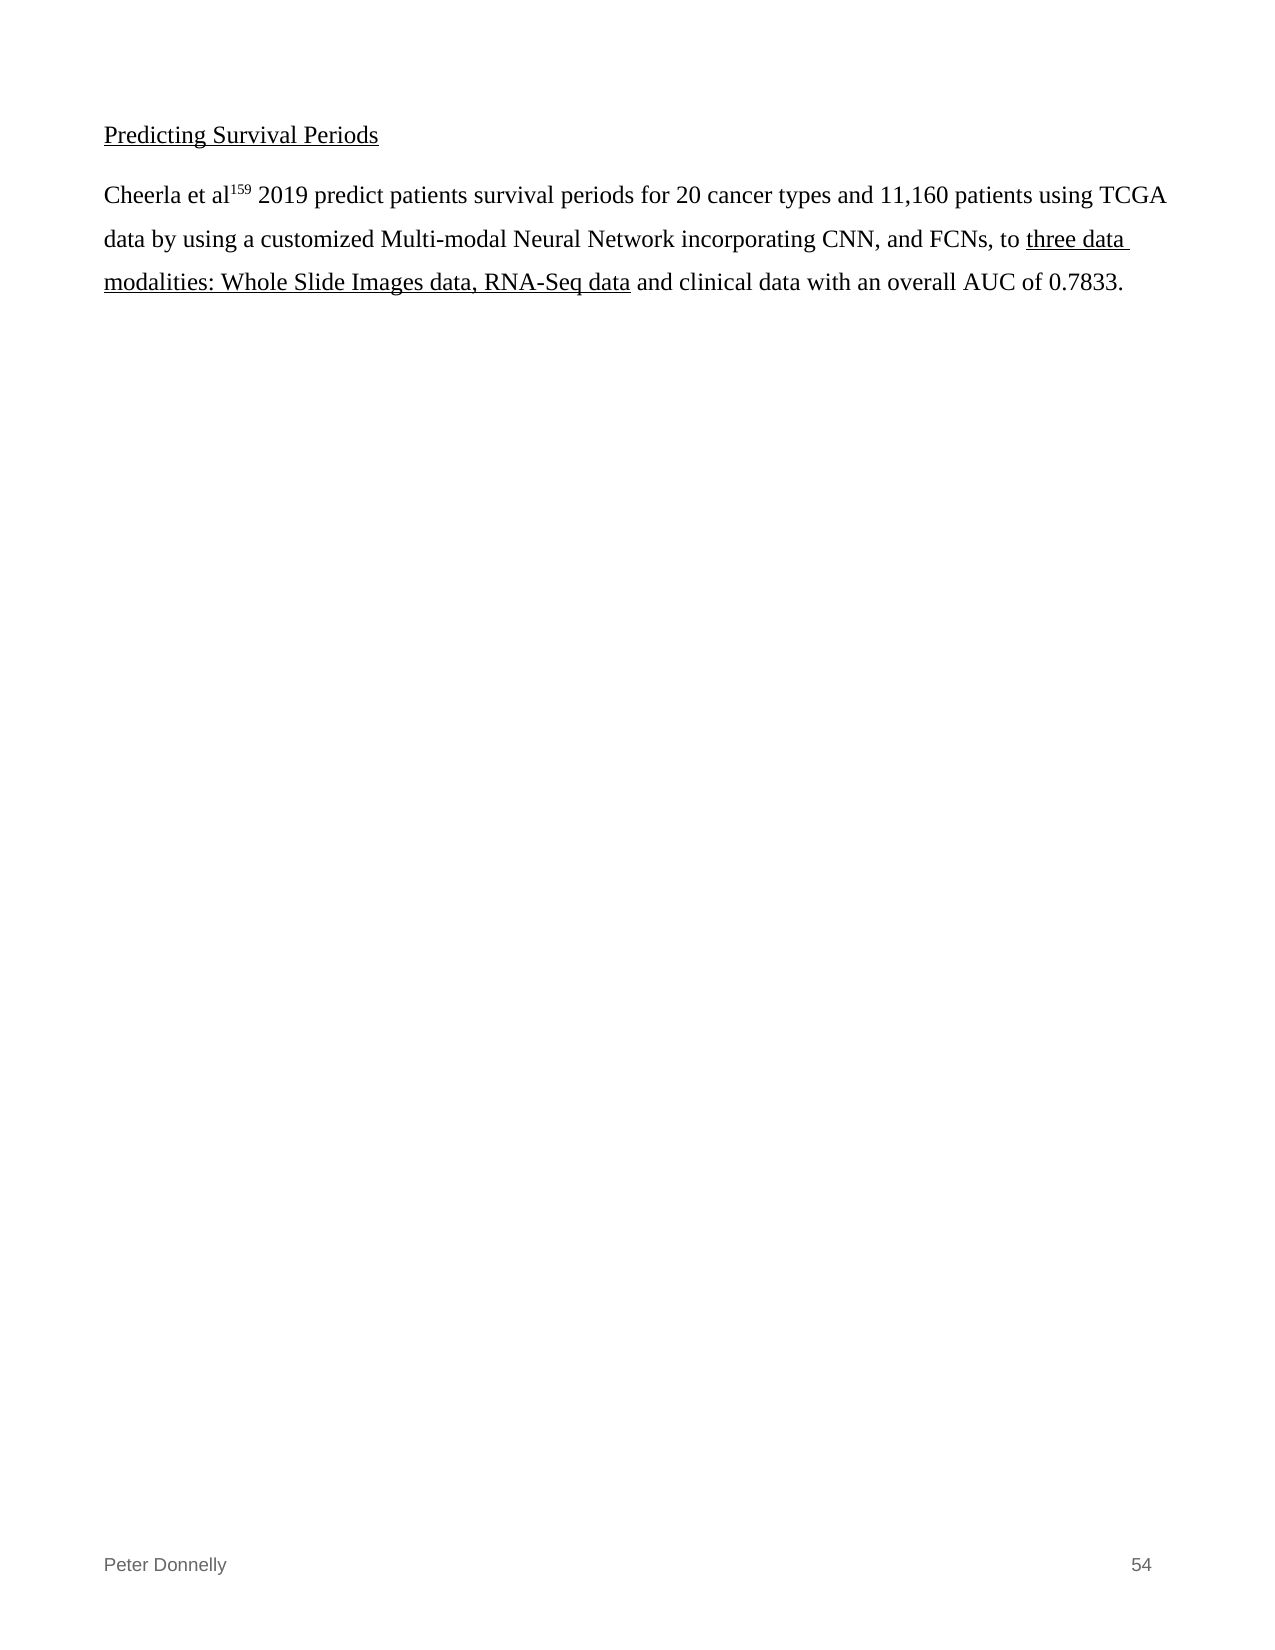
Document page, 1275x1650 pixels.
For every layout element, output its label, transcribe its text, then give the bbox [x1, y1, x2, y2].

text Cheerla et al 2019 predict patients survival periods for 20 cancer types and 11,160 patients using TCGA data by using a customized Multi-modal Neural Network incorporating CNN, and FCNs, to three data modalities: Whole Slide Images data, RNA-Seq data and clinical data with an overall AUC of 0.7833. [103, 181, 1181, 296]
text Predicting Survival Periods [103, 120, 1181, 148]
